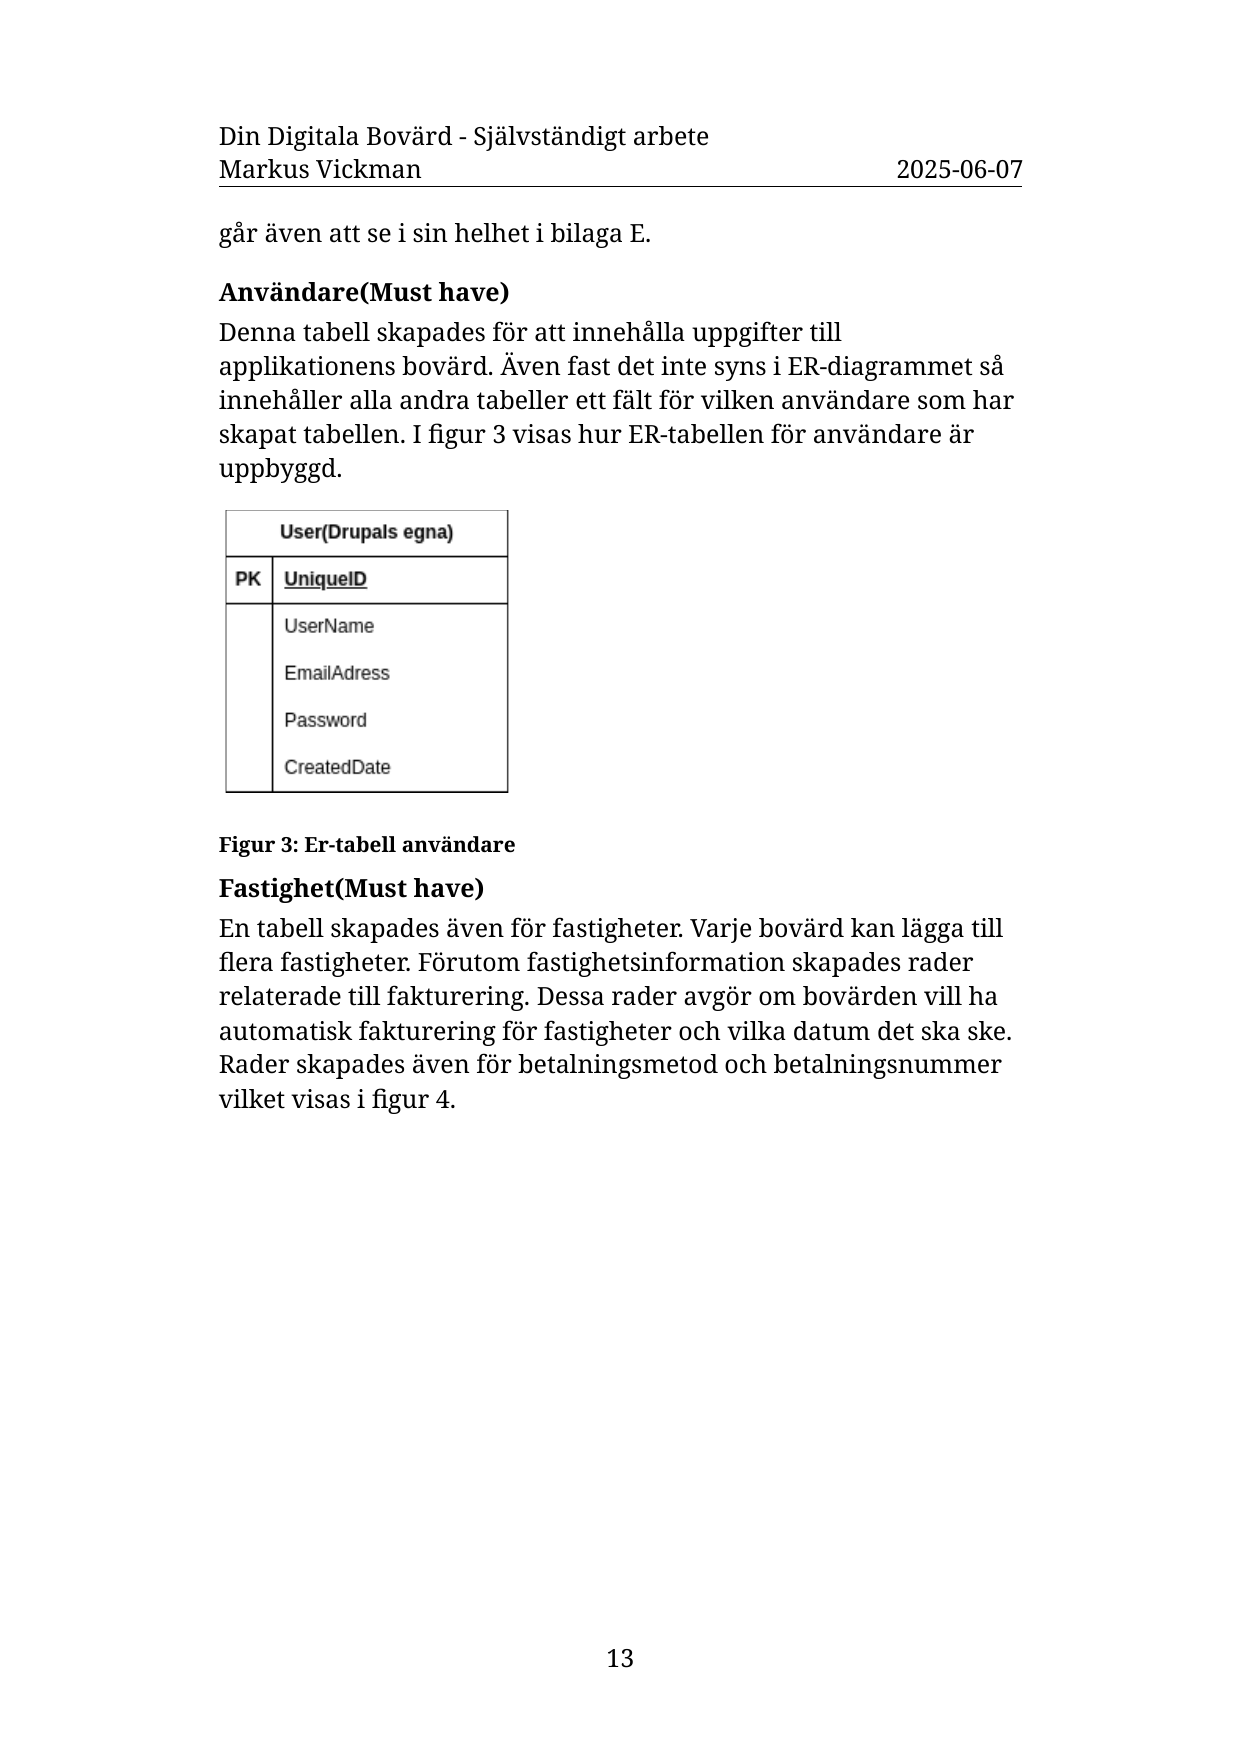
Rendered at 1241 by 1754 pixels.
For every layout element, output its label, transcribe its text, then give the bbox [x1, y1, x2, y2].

text Denna tabell skapades för att innehålla uppgifter till applikationens bovärd. Även fast det inte syns i ER-diagrammet så innehåller alla andra tabeller ett fält för vilken användare som har skapat tabellen. I figur 3 visas hur ER-tabellen för användare är uppbyggd. [218, 315, 1022, 485]
text Fastighet(Must have) [218, 871, 1022, 905]
text går även att se i sin helhet i bilaga E. [218, 216, 1022, 250]
picture [225, 510, 509, 793]
text En tabell skapades även för fastigheter. Varje bovärd kan lägga till flera fastigheter. Förutom fastighetsinformation skapades rader relaterade till fakturering. Dessa rader avgör om bovärden vill ha automatisk fakturering för fastigheter och vilka datum det ska ske. Rader skapades även för betalningsmetod och betalningsnummer vilket visas i figur 4. [218, 911, 1022, 1115]
text Figur 3: Er-tabell användare [218, 793, 1022, 858]
text Användare(Must have) [218, 275, 1022, 309]
